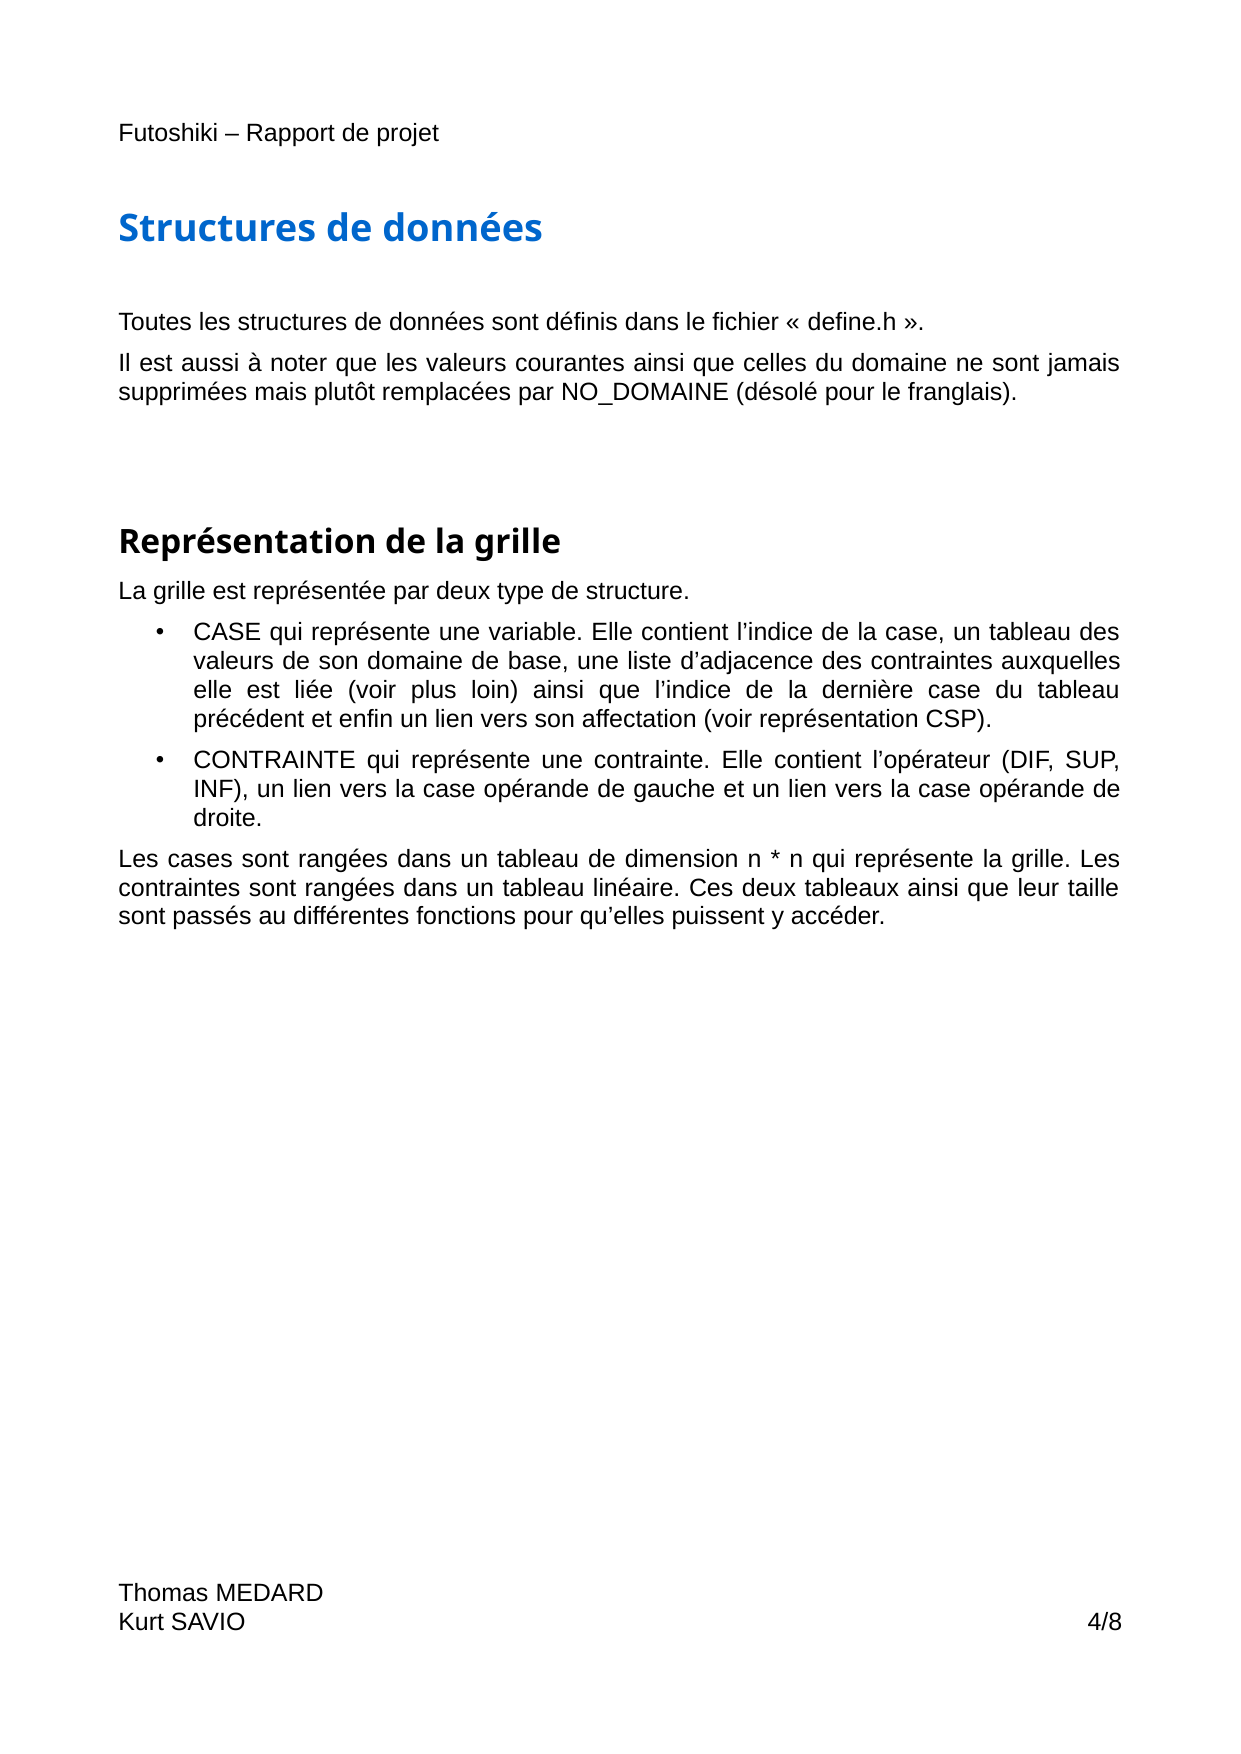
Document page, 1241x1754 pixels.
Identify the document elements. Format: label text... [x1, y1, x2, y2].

text La grille est représentée par deux type de structure. [118, 576, 1122, 605]
text Les cases sont rangées dans un tableau de dimension n * n qui représente la grille. Les contraintes sont rangées dans un tableau linéaire. Ces deux tableaux ainsi que leur taille sont passés au différentes fonctions pour qu’elles puissent y accéder. [118, 844, 1122, 930]
text Il est aussi à noter que les valeurs courantes ainsi que celles du domaine ne sont jamais supprimées mais plutôt remplacées par NO_DOMAINE (désolé pour le franglais). [118, 348, 1122, 406]
list CASE qui représente une variable. Elle contient l’indice de la case, un tableau des valeurs de son domaine de base, une liste d’adjacence des contraintes auxquelles elle est liée (voir plus loin) ainsi que l’indice de la dernière case du tableau précédent et enfin un lien vers son affectation (voir représentation CSP). [156, 617, 1122, 732]
subtitle Structures de données [118, 201, 1122, 253]
list CONTRAINTE qui représente une contrainte. Elle contient l’opérateur (DIF, SUP, INF), un lien vers la case opérande de gauche et un lien vers la case opérande de droite. [156, 745, 1122, 831]
subtitle Représentation de la grille [118, 518, 1122, 564]
text Toutes les structures de données sont définis dans le fichier « define.h ». [118, 307, 1122, 336]
